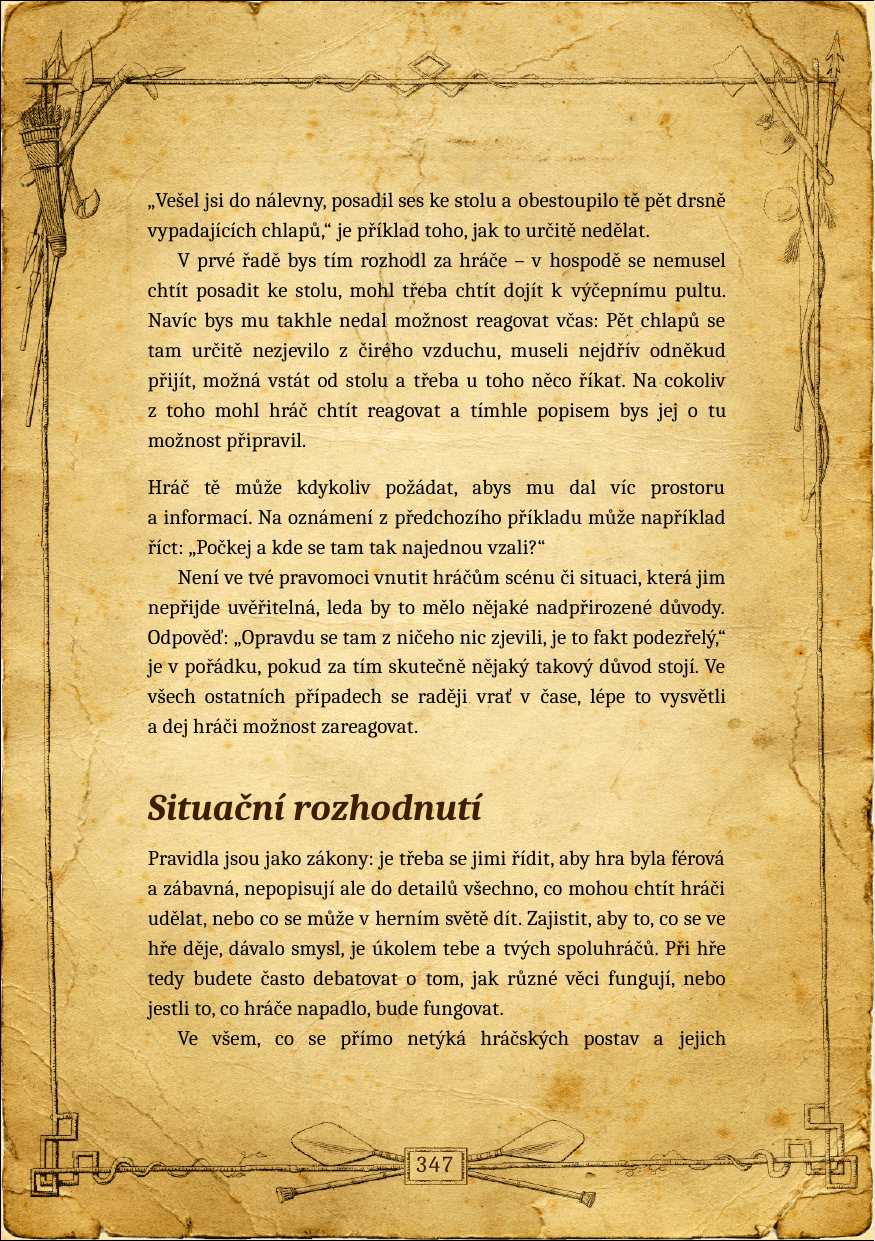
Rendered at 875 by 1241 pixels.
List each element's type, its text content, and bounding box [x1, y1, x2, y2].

subtitle Situační rozhodnutí [148, 786, 726, 829]
picture [1, 1, 874, 1240]
text „Vešel jsi do nálevny, posadil ses ke stolu a⁠ obestoupilo tě pět drsně vypadajících chlapů,“ je příklad toho, jak to určitě nedělat. V⁠ prvé řadě bys tím rozhodl za hráče – v⁠ hospodě se nemusel chtít posadit ke stolu, mohl třeba chtít dojít k⁠ výčepnímu pultu. Navíc bys mu takhle nedal možnost reagovat včas: Pět chlapů se tam určitě nezjevilo z⁠ čirého vzduchu, museli nejdřív odněkud přijít, možná vstát od stolu a⁠ třeba u⁠ toho něco říkat. Na cokoliv z⁠ toho mohl hráč chtít reagovat a⁠ tímhle popisem bys jej o⁠ tu možnost připravil. [148, 189, 726, 452]
text Pravidla jsou jako zákony: je třeba se jimi řídit, aby hra byla férová a⁠ zábavná, nepopisují ale do detailů všechno, co mohou chtít hráči udělat, nebo co se může v⁠ herním světě dít. Zajistit, aby to, co se ve hře děje, dávalo smysl, je úkolem tebe a⁠ tvých spoluhráčů. Při hře tedy budete často debatovat o⁠ tom, jak různé věci fungují, nebo jestli to, co hráče napadlo, bude fungovat. Ve všem, co se přímo netýká hráčských postav a⁠ jejich [148, 847, 726, 1050]
text Hráč tě může kdykoliv požádat, abys mu dal víc prostoru a⁠ informací. Na oznámení z⁠ předchozího příkladu může například říct: „Počkej a⁠ kde se tam tak najednou vzali?“ Není ve tvé pravomoci vnutit hráčům scénu či situaci, která jim nepřijde uvěřitelná, leda by to mělo nějaké nadpřirozené důvody. Odpověď: „Opravdu se tam z⁠ ničeho nic zjevili, je to fakt podezřelý,“ je v⁠ pořádku, pokud za tím skutečně nějaký takový důvod stojí. Ve všech ostatních případech se raději vrať v⁠ čase, lépe to vysvětli a⁠ dej hráči možnost zareagovat. [148, 476, 726, 739]
